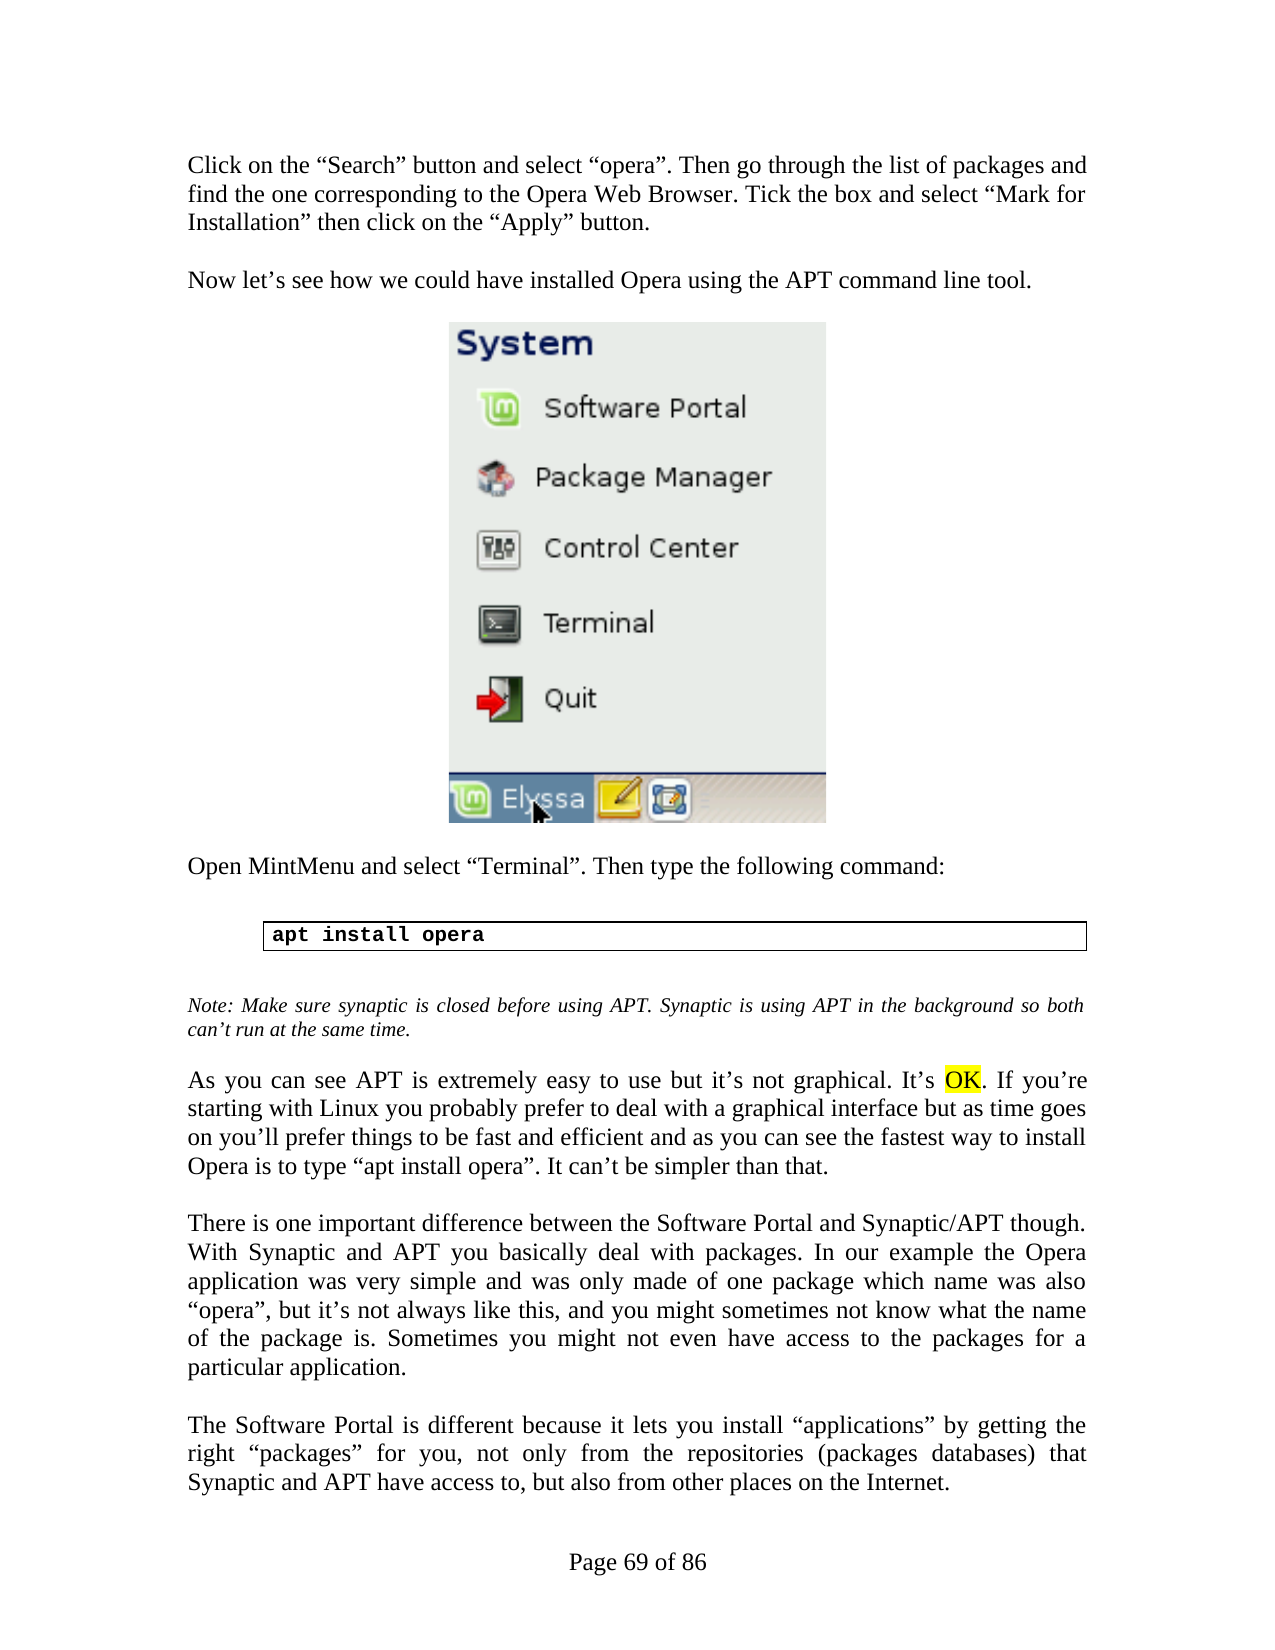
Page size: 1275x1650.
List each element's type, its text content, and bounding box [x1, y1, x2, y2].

text The Software Portal is different because it lets you install “applications” by getting the right “packages” for you, not only from the repositories (packages databases) that Synaptic and APT have access to, but also from other places on the Internet. [187, 1410, 1087, 1496]
text As you can see APT is extremely easy to use but it’s not graphical. It’s OK. If you’re starting with Linux you probably prefer to deal with a graphical interface but as time goes on you’ll prefer things to be fast and efficient and as you can see the fastest way to install Opera is to type “apt install opera”. It can’t be simpler than that. [187, 1065, 1087, 1180]
text There is one important difference between the Software Portal and Synaptic/APT though. With Synaptic and APT you basically deal with packages. In our example the Opera application was very simple and was only made of one package which name was also “opera”, but it’s not always like this, and you might sometimes not know what the name of the package is. Sometimes you might not even have access to the packages for a particular application. [187, 1208, 1087, 1381]
text Now let’s see how we could have installed Opera using the APT command line tool. [187, 265, 1087, 294]
text Note: Make sure synaptic is closed before using APT. Synaptic is using APT in the background so both can’t run at the same time. [187, 992, 1087, 1041]
text Open MintMenu and select “Terminal”. Then type the following command: [187, 851, 1087, 880]
text Click on the “Search” button and select “opera”. Then go through the list of packages and find the one corresponding to the Opera Web Browser. Tick the box and select “Mark for Installation” then click on the “Apply” button. [187, 150, 1087, 236]
picture [448, 322, 827, 823]
text apt install opera [264, 923, 1086, 950]
